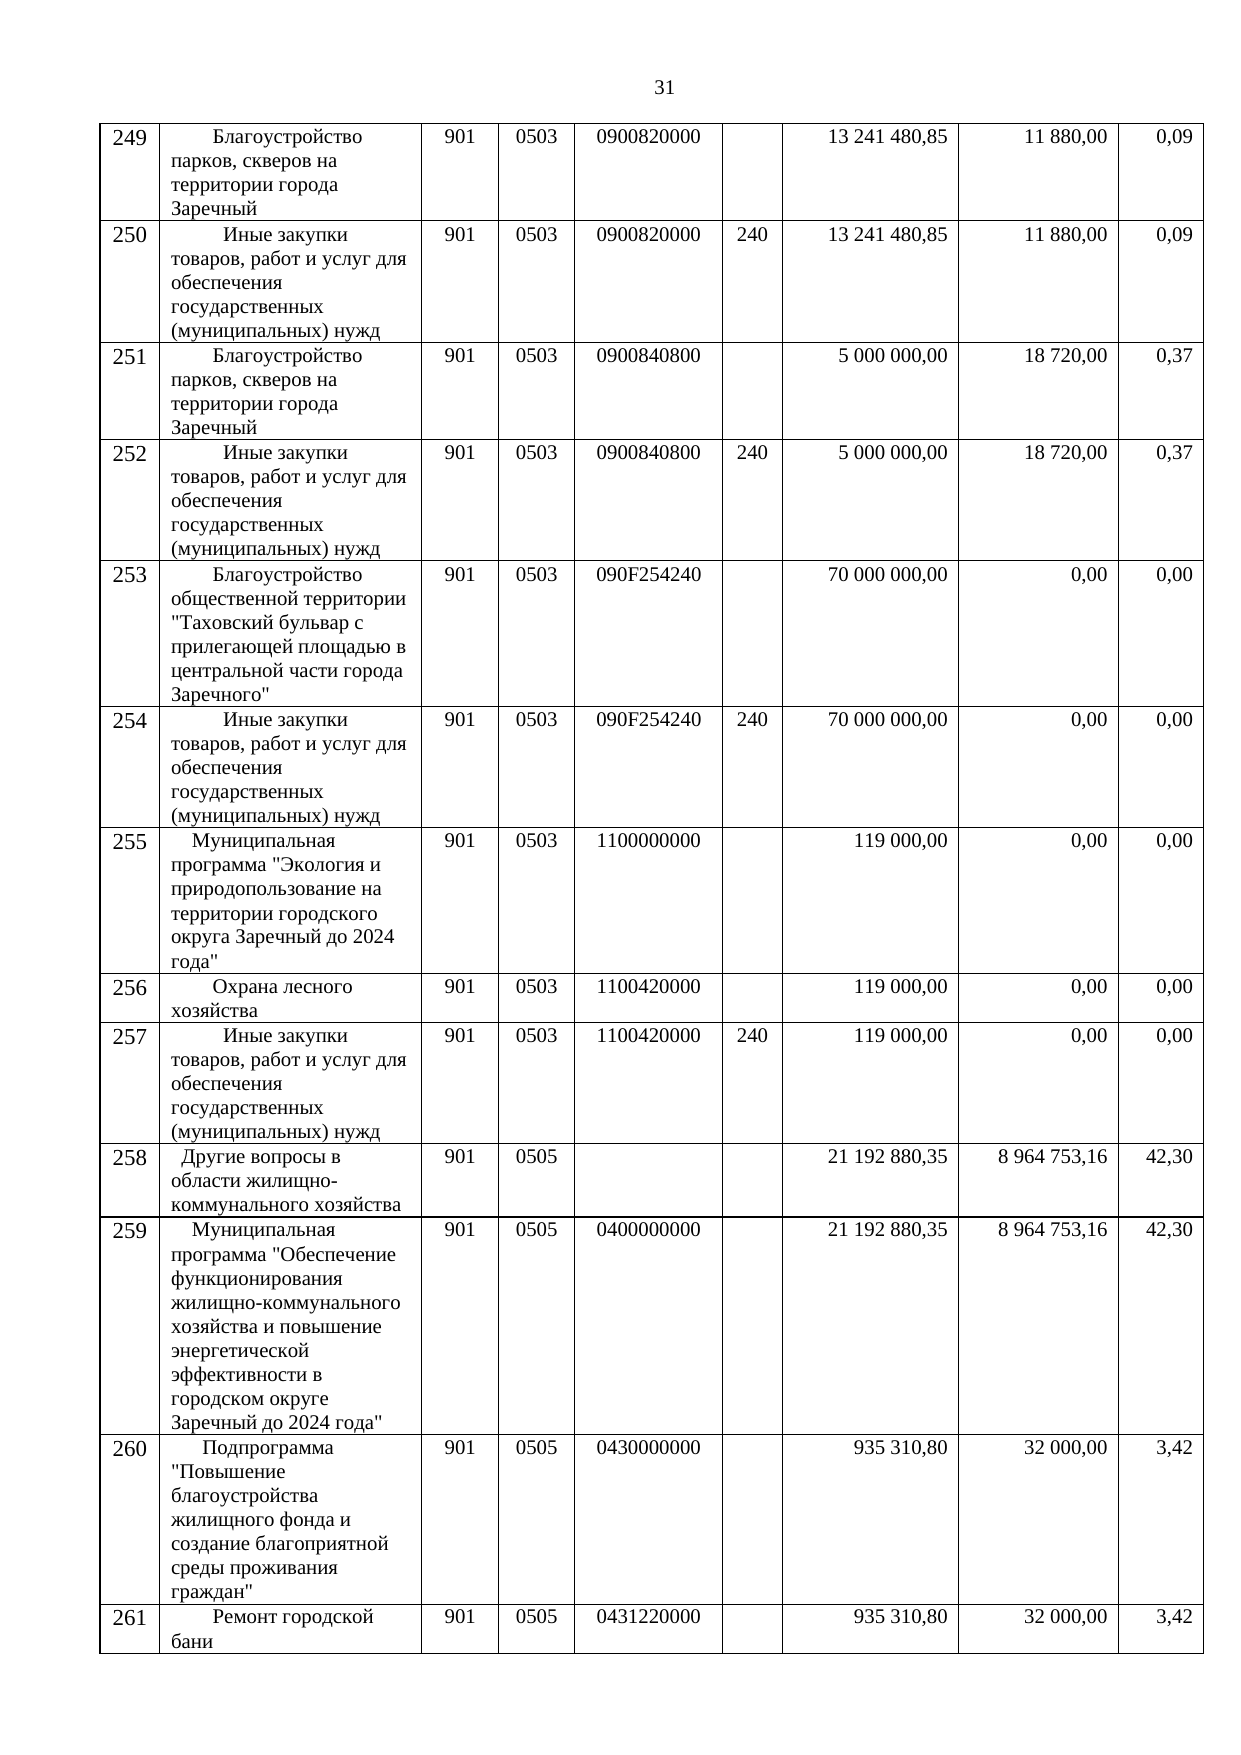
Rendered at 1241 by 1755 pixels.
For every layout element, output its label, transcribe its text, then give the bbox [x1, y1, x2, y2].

table_cell 250 [101, 221, 159, 342]
table_cell 259 [101, 1218, 159, 1434]
table_cell 256 [101, 974, 159, 1022]
table_cell 119 000,00 [783, 1023, 958, 1143]
table_cell 901 [422, 343, 498, 439]
table_cell 090F254240 [575, 561, 722, 706]
table_cell 0431220000 [575, 1605, 722, 1653]
table_cell 0400000000 [575, 1218, 722, 1434]
table_cell 5 000 000,00 [783, 440, 958, 560]
table_cell 0,00 [1119, 974, 1203, 1022]
table_cell 5 000 000,00 [783, 343, 958, 439]
table_cell 0503 [499, 707, 574, 827]
table_cell [723, 828, 782, 973]
table_cell 0,09 [1119, 124, 1203, 220]
table_cell 0430000000 [575, 1435, 722, 1603]
table_cell 0505 [499, 1218, 574, 1434]
table_cell 253 [101, 561, 159, 706]
table_cell 0,00 [959, 828, 1118, 973]
table_cell 240 [723, 707, 782, 827]
table_cell 901 [422, 221, 498, 342]
table_cell Другие вопросы в области жилищно-коммунального хозяйства [160, 1144, 421, 1216]
table_cell 257 [101, 1023, 159, 1143]
table_cell 0900820000 [575, 221, 722, 342]
table_cell Подпрограмма "Повышение благоустройства жилищного фонда и создание благоприятной среды проживания граждан" [160, 1435, 421, 1603]
table_cell 901 [422, 1144, 498, 1216]
table_cell 901 [422, 707, 498, 827]
table_cell 21 192 880,35 [783, 1218, 958, 1434]
table_cell 261 [101, 1605, 159, 1653]
table_cell Муниципальная программа "Обеспечение функционирования жилищно-коммунального хозяйства и повышение энергетической эффективности в городском округе Заречный до 2024 года" [160, 1218, 421, 1434]
table_cell 32 000,00 [959, 1605, 1118, 1653]
table_cell 0,09 [1119, 221, 1203, 342]
table_cell 0503 [499, 124, 574, 220]
table_cell 0900840800 [575, 343, 722, 439]
table_cell 251 [101, 343, 159, 439]
table_cell [575, 1144, 722, 1216]
table_cell 1100420000 [575, 1023, 722, 1143]
table_cell 090F254240 [575, 707, 722, 827]
table_cell [723, 1218, 782, 1434]
table_cell 901 [422, 1218, 498, 1434]
table_cell 0503 [499, 974, 574, 1022]
table_cell Благоустройство общественной территории "Таховский бульвар с прилегающей площадью в центральной части города Заречного" [160, 561, 421, 706]
table_cell Благоустройство парков, скверов на территории города Заречный [160, 124, 421, 220]
table_cell Иные закупки товаров, работ и услуг для обеспечения государственных (муниципальных) нужд [160, 440, 421, 560]
table_cell 901 [422, 124, 498, 220]
table_cell 249 [101, 124, 159, 220]
table_cell 0,00 [959, 561, 1118, 706]
table_cell 0503 [499, 828, 574, 973]
table_cell [723, 1144, 782, 1216]
table_cell 0503 [499, 561, 574, 706]
table_cell 0,00 [1119, 707, 1203, 827]
table_cell 0503 [499, 440, 574, 560]
table_cell 255 [101, 828, 159, 973]
table_cell 70 000 000,00 [783, 707, 958, 827]
table_cell 0,00 [959, 974, 1118, 1022]
table_cell 0,37 [1119, 343, 1203, 439]
table_cell 119 000,00 [783, 974, 958, 1022]
table_cell 42,30 [1119, 1218, 1203, 1434]
table_cell 0505 [499, 1435, 574, 1603]
table_cell 901 [422, 1605, 498, 1653]
table_cell 8 964 753,16 [959, 1144, 1118, 1216]
table_cell 0900840800 [575, 440, 722, 560]
table_cell [723, 1605, 782, 1653]
table_cell [723, 1435, 782, 1603]
table_cell 901 [422, 828, 498, 973]
table_cell 21 192 880,35 [783, 1144, 958, 1216]
table_cell 0505 [499, 1144, 574, 1216]
table_cell 0,00 [959, 1023, 1118, 1143]
table_cell 13 241 480,85 [783, 124, 958, 220]
table_cell 11 880,00 [959, 221, 1118, 342]
table_cell 901 [422, 974, 498, 1022]
table_cell 13 241 480,85 [783, 221, 958, 342]
table_cell 3,42 [1119, 1605, 1203, 1653]
table_cell Охрана лесного хозяйства [160, 974, 421, 1022]
table_cell 252 [101, 440, 159, 560]
table_cell 254 [101, 707, 159, 827]
table_cell 901 [422, 1023, 498, 1143]
table_cell [723, 124, 782, 220]
table_cell [723, 343, 782, 439]
table_cell 901 [422, 561, 498, 706]
table_cell 0,00 [1119, 561, 1203, 706]
table_cell 935 310,80 [783, 1435, 958, 1603]
table_cell [723, 974, 782, 1022]
table_cell 0503 [499, 1023, 574, 1143]
table_cell 18 720,00 [959, 343, 1118, 439]
table_cell 0,37 [1119, 440, 1203, 560]
table_cell 42,30 [1119, 1144, 1203, 1216]
table_cell 8 964 753,16 [959, 1218, 1118, 1434]
table_cell Муниципальная программа "Экология и природопользование на территории городского округа Заречный до 2024 года" [160, 828, 421, 973]
table_cell 258 [101, 1144, 159, 1216]
table_cell 0900820000 [575, 124, 722, 220]
table_cell 240 [723, 221, 782, 342]
table_cell 0505 [499, 1605, 574, 1653]
table_cell 0503 [499, 343, 574, 439]
table_cell 32 000,00 [959, 1435, 1118, 1603]
table_cell 240 [723, 1023, 782, 1143]
table_cell 901 [422, 440, 498, 560]
table_cell 901 [422, 1435, 498, 1603]
table_cell 260 [101, 1435, 159, 1603]
table_cell 3,42 [1119, 1435, 1203, 1603]
table_cell 11 880,00 [959, 124, 1118, 220]
table_cell Ремонт городской бани [160, 1605, 421, 1653]
table_cell 0,00 [1119, 1023, 1203, 1143]
table_cell 0503 [499, 221, 574, 342]
table_cell Иные закупки товаров, работ и услуг для обеспечения государственных (муниципальных) нужд [160, 707, 421, 827]
table_cell Иные закупки товаров, работ и услуг для обеспечения государственных (муниципальных) нужд [160, 1023, 421, 1143]
table_cell Благоустройство парков, скверов на территории города Заречный [160, 343, 421, 439]
table_cell 18 720,00 [959, 440, 1118, 560]
table_cell [723, 561, 782, 706]
table_cell 1100420000 [575, 974, 722, 1022]
table_cell 1100000000 [575, 828, 722, 973]
table_cell Иные закупки товаров, работ и услуг для обеспечения государственных (муниципальных) нужд [160, 221, 421, 342]
table_cell 240 [723, 440, 782, 560]
table_cell 935 310,80 [783, 1605, 958, 1653]
table_cell 0,00 [959, 707, 1118, 827]
table_cell 0,00 [1119, 828, 1203, 973]
table_cell 119 000,00 [783, 828, 958, 973]
table_cell 70 000 000,00 [783, 561, 958, 706]
